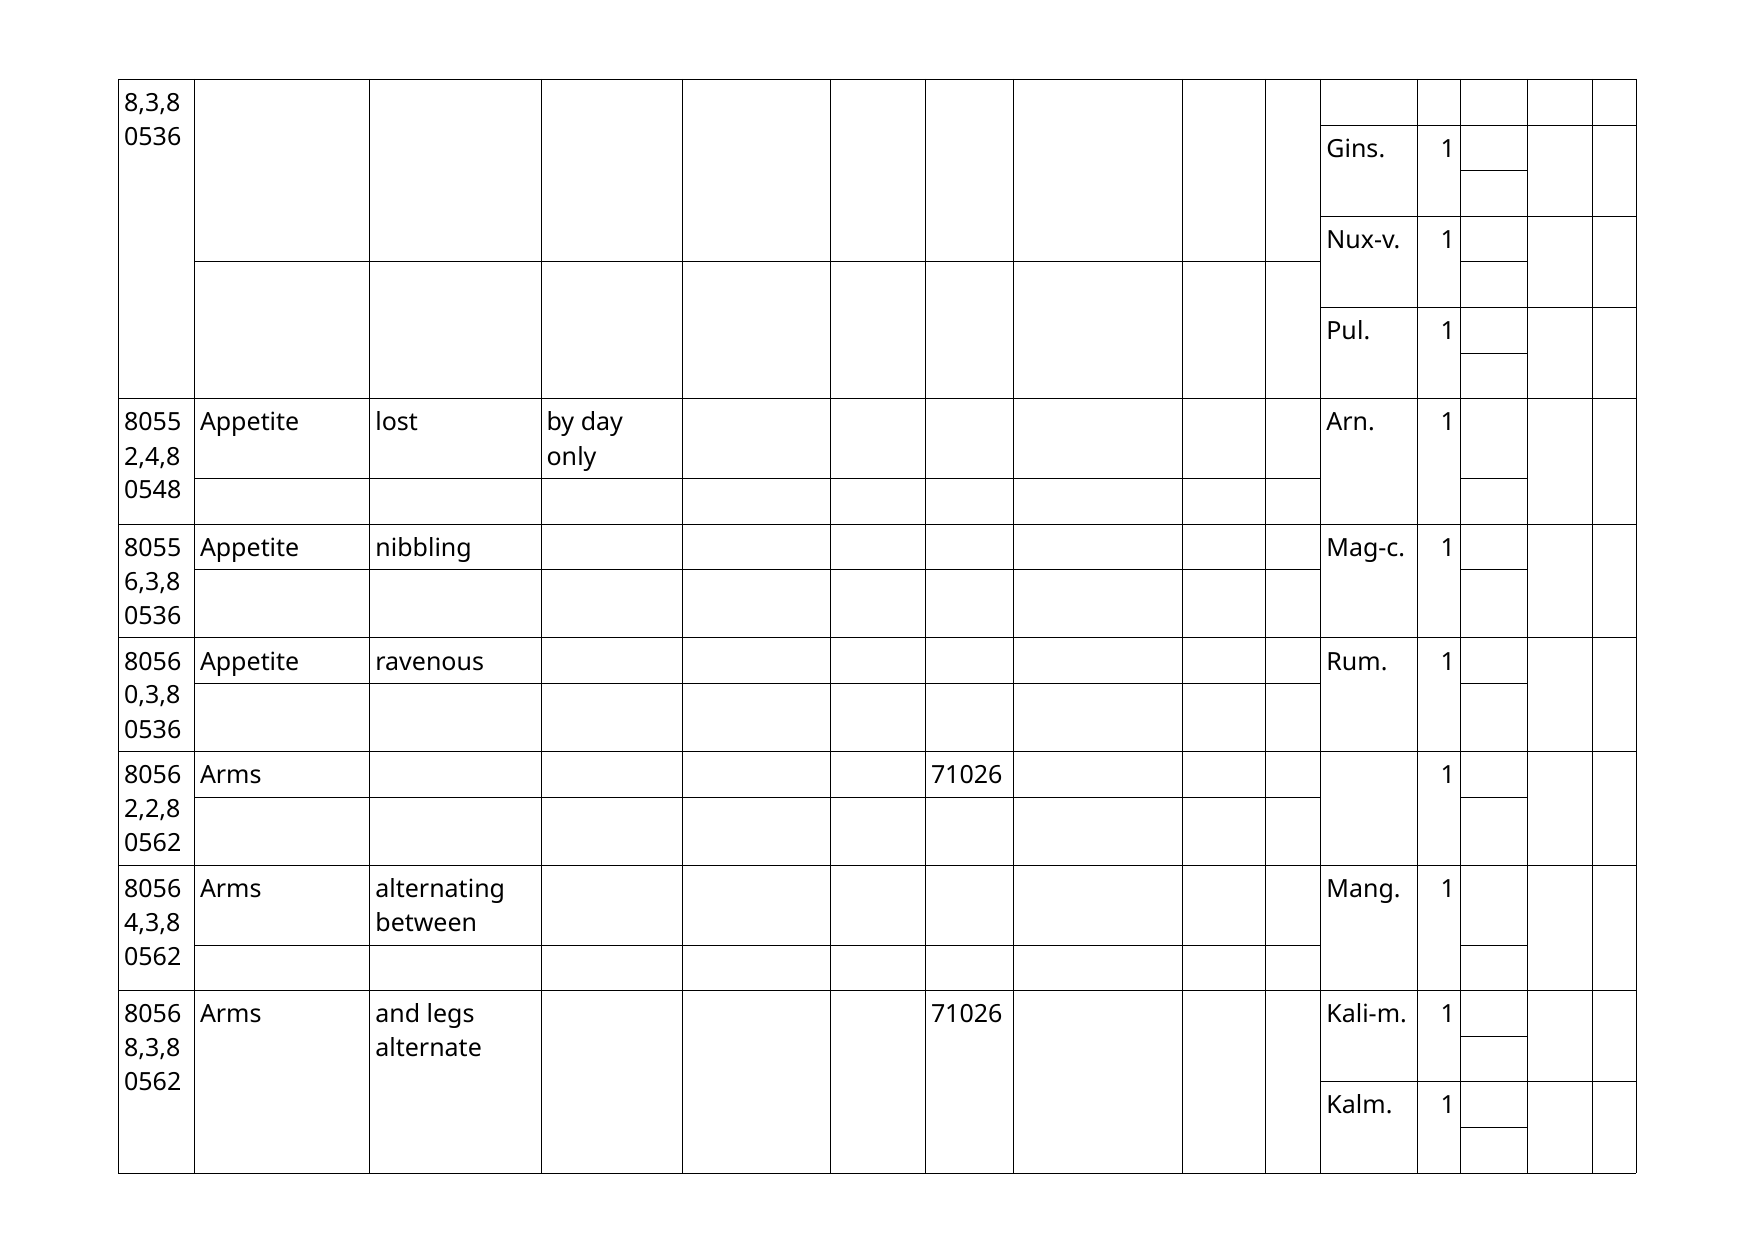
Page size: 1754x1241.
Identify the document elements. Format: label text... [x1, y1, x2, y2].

table_cell Mag-c. [1321, 525, 1417, 637]
table_cell [1461, 399, 1527, 478]
table_cell [370, 80, 541, 261]
table_cell [1014, 991, 1182, 1173]
table_cell [1593, 126, 1636, 216]
table_cell [1321, 752, 1417, 865]
table_cell [683, 991, 830, 1173]
table_cell 80556,3,80536 [119, 525, 194, 637]
table_cell [926, 525, 1013, 569]
table_cell [370, 946, 541, 990]
table_cell [1266, 479, 1320, 523]
table_cell [542, 684, 682, 751]
table_cell alternating between [370, 866, 541, 944]
table_cell [1528, 80, 1592, 124]
table_cell [1183, 570, 1265, 637]
table_cell Appetite [195, 525, 369, 569]
table_cell [542, 570, 682, 637]
table_cell 80564,3,80562 [119, 866, 194, 990]
table_cell Mang. [1321, 866, 1417, 990]
table_cell [1593, 752, 1636, 865]
table_cell [1461, 752, 1527, 797]
table_cell [370, 798, 541, 865]
table_cell [1183, 262, 1265, 398]
table_cell [1183, 866, 1265, 944]
table_cell [1593, 866, 1636, 990]
table_cell [1266, 946, 1320, 990]
table_cell [195, 262, 369, 398]
table_cell [1461, 570, 1527, 637]
table_cell [926, 570, 1013, 637]
table_cell [1593, 308, 1636, 398]
table_cell [926, 80, 1013, 261]
table_cell Appetite [195, 399, 369, 478]
table_cell 1 [1418, 1082, 1460, 1173]
table_cell [1266, 570, 1320, 637]
table_cell [542, 946, 682, 990]
table_cell [1183, 479, 1265, 523]
table_cell [1528, 217, 1592, 307]
table_cell [542, 991, 682, 1173]
table_cell [1528, 308, 1592, 398]
table_cell [831, 525, 925, 569]
table_cell [683, 479, 830, 523]
table_cell by day only [542, 399, 682, 478]
table_cell lost [370, 399, 541, 478]
table_cell Arms [195, 866, 369, 944]
table_cell Kalm. [1321, 1082, 1417, 1173]
table_cell [683, 525, 830, 569]
table_cell [1014, 479, 1182, 523]
table_cell [542, 798, 682, 865]
table_cell [1593, 217, 1636, 307]
table_cell [1183, 946, 1265, 990]
table_cell [926, 946, 1013, 990]
table_cell Rum. [1321, 638, 1417, 751]
table_cell [1266, 798, 1320, 865]
table_cell [1593, 638, 1636, 751]
table_cell [1461, 308, 1527, 353]
table_cell [370, 570, 541, 637]
table_cell [195, 684, 369, 751]
table_cell [1266, 638, 1320, 683]
table_cell [1014, 638, 1182, 683]
table_cell Kali-m. [1321, 991, 1417, 1081]
table_cell [1418, 80, 1460, 124]
table_cell [370, 752, 541, 797]
table_cell [1461, 1082, 1527, 1127]
table_cell [831, 946, 925, 990]
table_cell [1593, 399, 1636, 523]
table_cell [1528, 525, 1592, 637]
table_cell [1461, 479, 1527, 523]
table_cell [926, 638, 1013, 683]
table_cell [195, 570, 369, 637]
table_cell [926, 479, 1013, 523]
table_cell [831, 991, 925, 1173]
table_cell [1014, 525, 1182, 569]
table_cell [683, 946, 830, 990]
table_cell [1461, 354, 1527, 398]
table_cell [683, 866, 830, 944]
table_cell [1183, 684, 1265, 751]
table_cell 1 [1418, 217, 1460, 307]
table_cell [542, 866, 682, 944]
table_cell [683, 638, 830, 683]
table_cell [1461, 262, 1527, 307]
table_cell [1461, 638, 1527, 683]
table_cell [1528, 752, 1592, 865]
table_cell [1461, 217, 1527, 261]
table_cell [1266, 399, 1320, 478]
table_cell [1183, 752, 1265, 797]
table_cell Appetite [195, 638, 369, 683]
table_cell and legs alternate [370, 991, 541, 1173]
table_cell [1461, 798, 1527, 865]
table_cell [683, 399, 830, 478]
table_cell [542, 638, 682, 683]
table_cell 71026 [926, 752, 1013, 797]
table_cell [195, 80, 369, 261]
table_cell [1461, 946, 1527, 990]
table_cell [1528, 638, 1592, 751]
table_cell Nux-v. [1321, 217, 1417, 307]
table_cell [831, 866, 925, 944]
table_cell [1528, 866, 1592, 990]
table_cell [1461, 126, 1527, 170]
table_cell [1266, 684, 1320, 751]
table_cell [831, 399, 925, 478]
table_cell 1 [1418, 399, 1460, 523]
table_cell 80560,3,80536 [119, 638, 194, 751]
table_cell [1528, 126, 1592, 216]
table_cell Gins. [1321, 126, 1417, 216]
table_cell [683, 752, 830, 797]
table_cell 1 [1418, 126, 1460, 216]
table_cell 1 [1418, 866, 1460, 990]
table_cell [1183, 638, 1265, 683]
table_cell Arn. [1321, 399, 1417, 523]
table_cell [1183, 798, 1265, 865]
table_cell [1183, 991, 1265, 1173]
table_cell [831, 752, 925, 797]
table_cell 1 [1418, 752, 1460, 865]
table_cell [1014, 80, 1182, 261]
table_cell [1528, 399, 1592, 523]
table_cell [926, 798, 1013, 865]
table_cell [542, 262, 682, 398]
table_cell [926, 684, 1013, 751]
table_cell [1461, 684, 1527, 751]
table_cell 80552,4,80548 [119, 399, 194, 523]
table_cell [1183, 80, 1265, 261]
table_cell 1 [1418, 308, 1460, 398]
table_cell [1014, 684, 1182, 751]
table_cell [1014, 752, 1182, 797]
table_cell [1593, 80, 1636, 124]
table_cell [831, 479, 925, 523]
table_cell [926, 399, 1013, 478]
table_cell [1461, 1037, 1527, 1081]
table_cell [370, 262, 541, 398]
table_cell [683, 570, 830, 637]
table_cell [1266, 80, 1320, 261]
table_cell [1014, 570, 1182, 637]
table_cell ravenous [370, 638, 541, 683]
table_cell 1 [1418, 638, 1460, 751]
table_cell [195, 946, 369, 990]
table_cell [831, 684, 925, 751]
table_cell [1266, 866, 1320, 944]
table_cell [370, 479, 541, 523]
table_cell [1266, 525, 1320, 569]
table_cell 80568,3,80562 [119, 991, 194, 1173]
table_cell [542, 525, 682, 569]
table_cell [1461, 1128, 1527, 1173]
table_cell [1593, 991, 1636, 1081]
table_cell 1 [1418, 991, 1460, 1081]
table_cell [683, 798, 830, 865]
table_cell [683, 684, 830, 751]
table_cell 80562,2,80562 [119, 752, 194, 865]
table_cell [831, 638, 925, 683]
table_cell [1461, 525, 1527, 569]
table_cell [1183, 525, 1265, 569]
table_cell [926, 866, 1013, 944]
table_cell [1014, 798, 1182, 865]
table_cell 8,3,80536 [119, 80, 194, 398]
table_cell [1014, 946, 1182, 990]
table_cell [1528, 991, 1592, 1081]
table_cell [542, 752, 682, 797]
table_cell [683, 262, 830, 398]
table_cell nibbling [370, 525, 541, 569]
table_cell [1014, 262, 1182, 398]
table_cell [831, 262, 925, 398]
table_cell [1461, 866, 1527, 944]
table_cell 1 [1418, 525, 1460, 637]
table_cell [195, 479, 369, 523]
table_cell [1528, 1082, 1592, 1173]
table_cell [1593, 1082, 1636, 1173]
table_cell [926, 262, 1013, 398]
table_cell Arms [195, 752, 369, 797]
table_cell [370, 684, 541, 751]
table_cell [195, 798, 369, 865]
table_cell 71026 [926, 991, 1013, 1173]
table_cell [1461, 991, 1527, 1036]
table_cell Pul. [1321, 308, 1417, 398]
table_cell [831, 80, 925, 261]
table_cell [683, 80, 830, 261]
table_cell [1593, 525, 1636, 637]
table_cell [1461, 171, 1527, 216]
table_cell [1183, 399, 1265, 478]
table_cell [1266, 262, 1320, 398]
table_cell [831, 798, 925, 865]
table_cell [1321, 80, 1417, 124]
table_cell [542, 479, 682, 523]
table_cell [1014, 399, 1182, 478]
table_cell Arms [195, 991, 369, 1173]
table_cell [831, 570, 925, 637]
table_cell [1266, 991, 1320, 1173]
table_cell [1461, 80, 1527, 124]
table_cell [1014, 866, 1182, 944]
table_cell [542, 80, 682, 261]
table_cell [1266, 752, 1320, 797]
